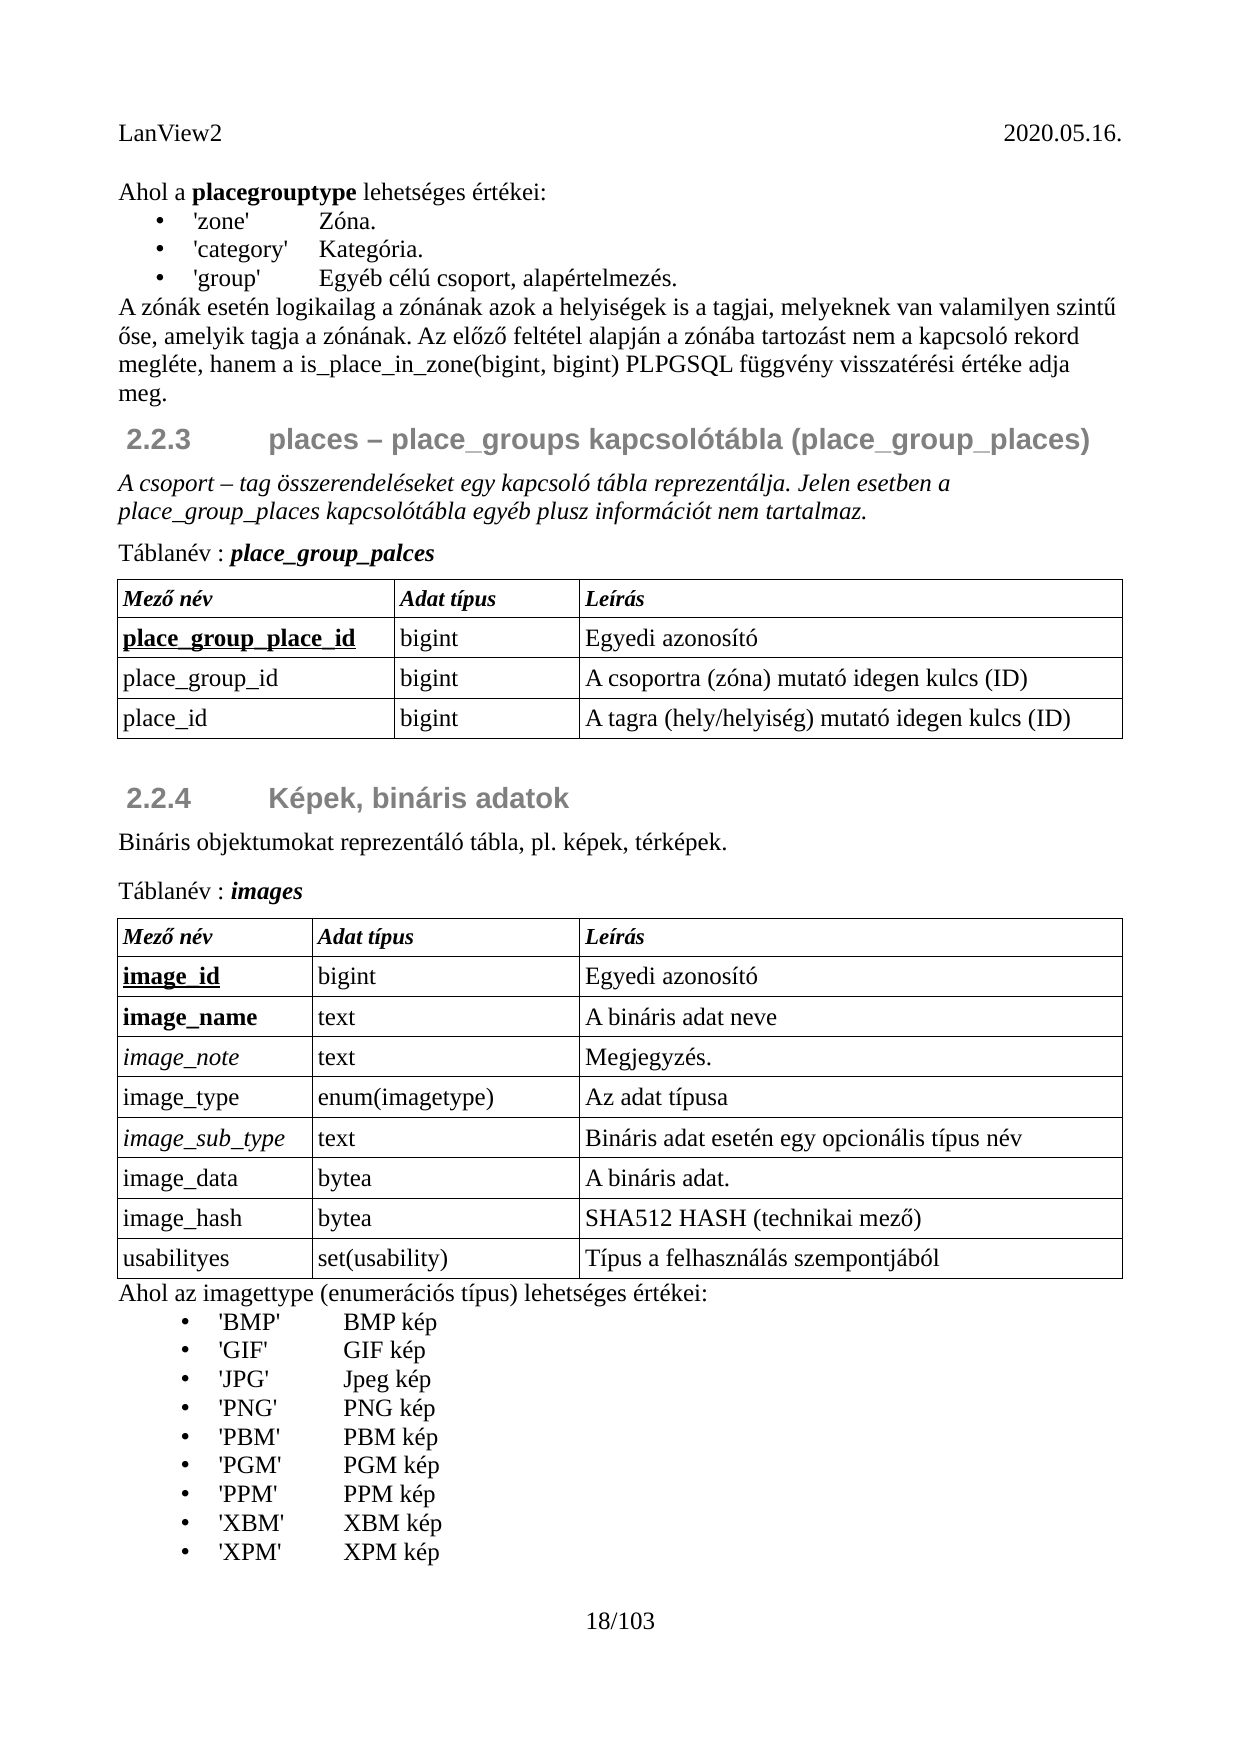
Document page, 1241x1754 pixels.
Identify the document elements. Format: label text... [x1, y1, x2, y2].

table_cell bigint [395, 699, 579, 738]
table_cell Megjegyzés. [580, 1037, 1122, 1076]
table_cell image_sub_type [118, 1118, 312, 1157]
table_cell image_note [118, 1037, 312, 1076]
table_cell A tagra (hely/helyiség) mutató idegen kulcs (ID) [580, 699, 1122, 738]
text Bináris objektumokat reprezentáló tábla, pl. képek, térképek. [118, 827, 1122, 856]
table_header Mező név [118, 919, 312, 956]
table_cell usabilityes [118, 1239, 312, 1278]
table_cell Bináris adat esetén egy opcionális típus név [580, 1118, 1122, 1157]
table_cell Egyedi azonosító [580, 618, 1122, 657]
list 'XPM' XPM kép [181, 1537, 1122, 1566]
table_cell image_hash [118, 1199, 312, 1238]
table_cell image_id [118, 957, 312, 996]
table_cell A bináris adat. [580, 1158, 1122, 1197]
list 'JPG' Jpeg kép [181, 1364, 1122, 1393]
list 'PPM' PPM kép [181, 1479, 1122, 1508]
table_cell image_type [118, 1077, 312, 1117]
table_cell SHA512 HASH (technikai mező) [580, 1199, 1122, 1238]
list 'category' Kategória. [156, 234, 1122, 263]
table_cell place_id [118, 699, 394, 738]
table_cell place_group_id [118, 658, 394, 697]
table_header Leírás [580, 580, 1122, 617]
text Táblanév : images [118, 876, 1122, 905]
text Táblanév : place_group_palces [118, 538, 1122, 566]
text Ahol a placegrouptype lehetséges értékei: [118, 177, 1122, 206]
table_header Leírás [580, 919, 1122, 956]
table_cell A csoportra (zóna) mutató idegen kulcs (ID) [580, 658, 1122, 697]
table_cell A bináris adat neve [580, 997, 1122, 1036]
table_header Adat típus [395, 580, 579, 617]
table_cell bigint [313, 957, 579, 996]
text A csoport – tag összerendeléseket egy kapcsoló tábla reprezentálja. Jelen esetben a place_group_places kapcsolótábla egyéb plusz információt nem tartalmaz. [118, 468, 1122, 525]
list 'PNG' PNG kép [181, 1393, 1122, 1422]
table_cell image_data [118, 1158, 312, 1197]
text A zónák esetén logikailag a zónának azok a helyiségek is a tagjai, melyeknek van valamilyen szintű őse, amelyik tagja a zónának. Az előző feltétel alapján a zónába tartozást nem a kapcsoló rekord megléte, hanem a is_place_in_zone(bigint, bigint) PLPGSQL függvény visszatérési értéke adja meg. [118, 292, 1122, 407]
table_header Adat típus [313, 919, 579, 956]
list 'PBM' PBM kép [181, 1422, 1122, 1451]
list 'zone' Zóna. [156, 206, 1122, 234]
table_cell bigint [395, 618, 579, 657]
list 'PGM' PGM kép [181, 1451, 1122, 1479]
table_cell Egyedi azonosító [580, 957, 1122, 996]
list 'BMP' BMP kép [181, 1307, 1122, 1336]
subtitle places – place_groups kapcsolótábla (place_group_places) [118, 422, 1122, 455]
table_cell text [313, 1037, 579, 1076]
text Ahol az imagettype (enumerációs típus) lehetséges értékei: [118, 1279, 1122, 1307]
table_cell image_name [118, 997, 312, 1036]
table_cell bytea [313, 1158, 579, 1197]
table_cell text [313, 1118, 579, 1157]
table_cell Az adat típusa [580, 1077, 1122, 1117]
table_cell enum(imagetype) [313, 1077, 579, 1117]
table_cell bigint [395, 658, 579, 697]
table_cell set(usability) [313, 1239, 579, 1278]
table_cell text [313, 997, 579, 1036]
subtitle Képek, bináris adatok [118, 781, 1122, 815]
list 'XBM' XBM kép [181, 1508, 1122, 1537]
table_cell place_group_place_id [118, 618, 394, 657]
list 'GIF' GIF kép [181, 1336, 1122, 1364]
list 'group' Egyéb célú csoport, alapértelmezés. [156, 263, 1122, 292]
table_cell Típus a felhasználás szempontjából [580, 1239, 1122, 1278]
table_header Mező név [118, 580, 394, 617]
table_cell bytea [313, 1199, 579, 1238]
